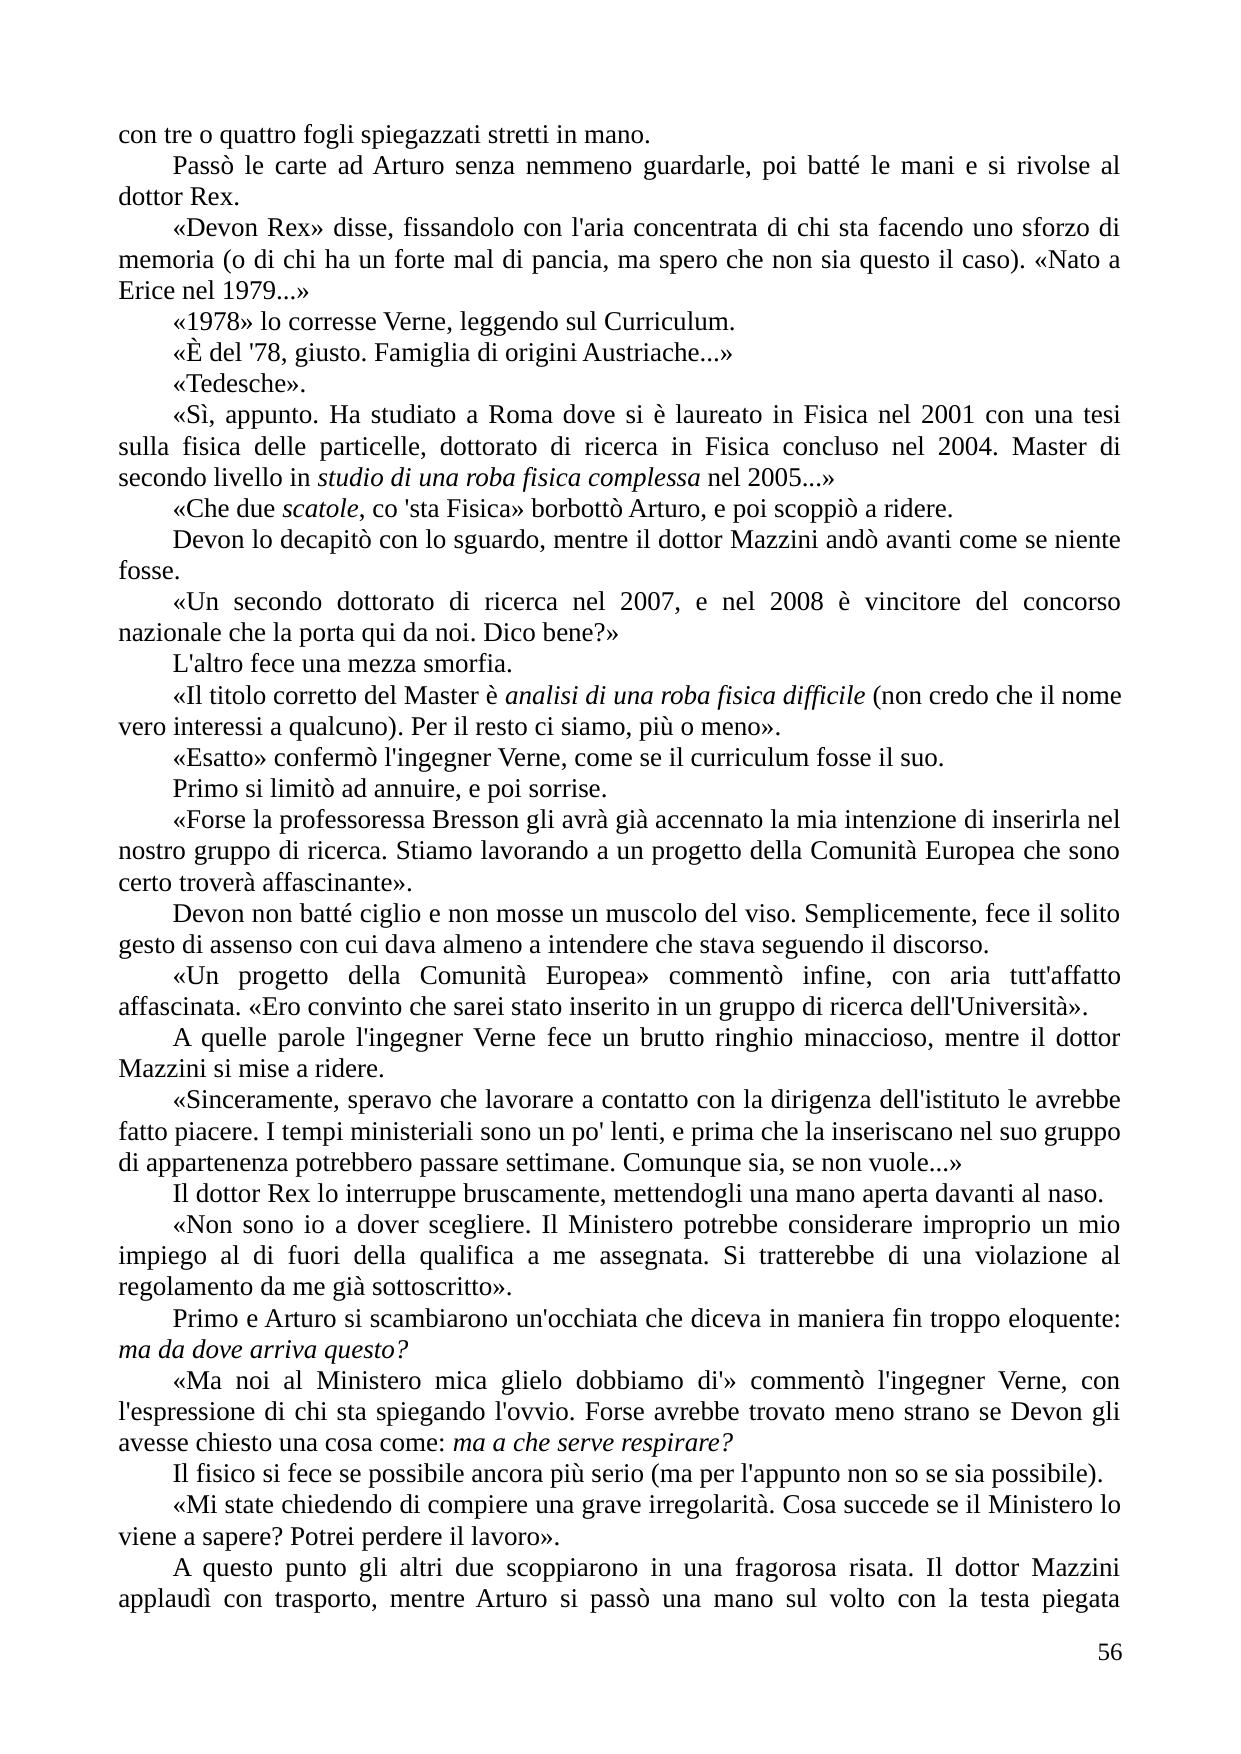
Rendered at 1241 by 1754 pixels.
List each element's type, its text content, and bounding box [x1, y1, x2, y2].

text «Esatto» confermò l'ingegner Verne, come se il curriculum fosse il suo. [118, 741, 1122, 772]
text «1978» lo corresse Verne, leggendo sul Curriculum. [118, 305, 1122, 336]
text Primo e Arturo si scambiarono un'occhiata che diceva in maniera fin troppo eloquente: ma da dove arriva questo? [118, 1302, 1122, 1364]
text «Sinceramente, speravo che lavorare a contatto con la dirigenza dell'istituto le avrebbe fatto piacere. I tempi ministeriali sono un po' lenti, e prima che la inseriscano nel suo gruppo di appartenenza potrebbero passare settimane. Comunque sia, se non vuole...» [118, 1084, 1122, 1177]
text «Mi state chiedendo di compiere una grave irregolarità. Cosa succede se il Ministero lo viene a sapere? Potrei perdere il lavoro». [118, 1488, 1122, 1551]
text A quelle parole l'ingegner Verne fece un brutto ringhio minaccioso, mentre il dottor Mazzini si mise a ridere. [118, 1021, 1122, 1084]
text con tre o quattro fogli spiegazzati stretti in mano. [118, 118, 1122, 149]
text «Un secondo dottorato di ricerca nel 2007, e nel 2008 è vincitore del concorso nazionale che la porta qui da noi. Dico bene?» [118, 585, 1122, 648]
text Passò le carte ad Arturo senza nemmeno guardarle, poi batté le mani e si rivolse al dottor Rex. [118, 149, 1122, 212]
text Devon non batté ciglio e non mosse un muscolo del viso. Semplicemente, fece il solito gesto di assenso con cui dava almeno a intendere che stava seguendo il discorso. [118, 897, 1122, 959]
text «Non sono io a dover scegliere. Il Ministero potrebbe considerare improprio un mio impiego al di fuori della qualifica a me assegnata. Si tratterebbe di una violazione al regolamento da me già sottoscritto». [118, 1208, 1122, 1302]
text «Il titolo corretto del Master è analisi di una roba fisica difficile (non credo che il nome vero interessi a qualcuno). Per il resto ci siamo, più o meno». [118, 679, 1122, 741]
text «Un progetto della Comunità Europea» commentò infine, con aria tutt'affatto affascinata. «Ero convinto che sarei stato inserito in un gruppo di ricerca dell'Università». [118, 959, 1122, 1021]
text Primo si limitò ad annuire, e poi sorrise. [118, 772, 1122, 803]
text «Devon Rex» disse, fissandolo con l'aria concentrata di chi sta facendo uno sforzo di memoria (o di chi ha un forte mal di pancia, ma spero che non sia questo il caso). «Nato a Erice nel 1979...» [118, 212, 1122, 305]
text Il dottor Rex lo interruppe bruscamente, mettendogli una mano aperta davanti al naso. [118, 1177, 1122, 1208]
text «Sì, appunto. Ha studiato a Roma dove si è laureato in Fisica nel 2001 con una tesi sulla fisica delle particelle, dottorato di ricerca in Fisica concluso nel 2004. Master di secondo livello in studio di una roba fisica complessa nel 2005...» [118, 398, 1122, 492]
text «È del '78, giusto. Famiglia di origini Austriache...» [118, 336, 1122, 367]
text «Tedesche». [118, 367, 1122, 398]
text Il fisico si fece se possibile ancora più serio (ma per l'appunto non so se sia possibile). [118, 1457, 1122, 1488]
text Devon lo decapitò con lo sguardo, mentre il dottor Mazzini andò avanti come se niente fosse. [118, 523, 1122, 585]
text «Forse la professoressa Bresson gli avrà già accennato la mia intenzione di inserirla nel nostro gruppo di ricerca. Stiamo lavorando a un progetto della Comunità Europea che sono certo troverà affascinante». [118, 803, 1122, 897]
text L'altro fece una mezza smorfia. [118, 648, 1122, 679]
text A questo punto gli altri due scoppiarono in una fragorosa risata. Il dottor Mazzini applaudì con trasporto, mentre Arturo si passò una mano sul volto con la testa piegata [118, 1551, 1122, 1613]
text «Ma noi al Ministero mica glielo dobbiamo di'» commentò l'ingegner Verne, con l'espressione di chi sta spiegando l'ovvio. Forse avrebbe trovato meno strano se Devon gli avesse chiesto una cosa come: ma a che serve respirare? [118, 1364, 1122, 1457]
text «Che due scatole, co 'sta Fisica» borbottò Arturo, e poi scoppiò a ridere. [118, 492, 1122, 523]
